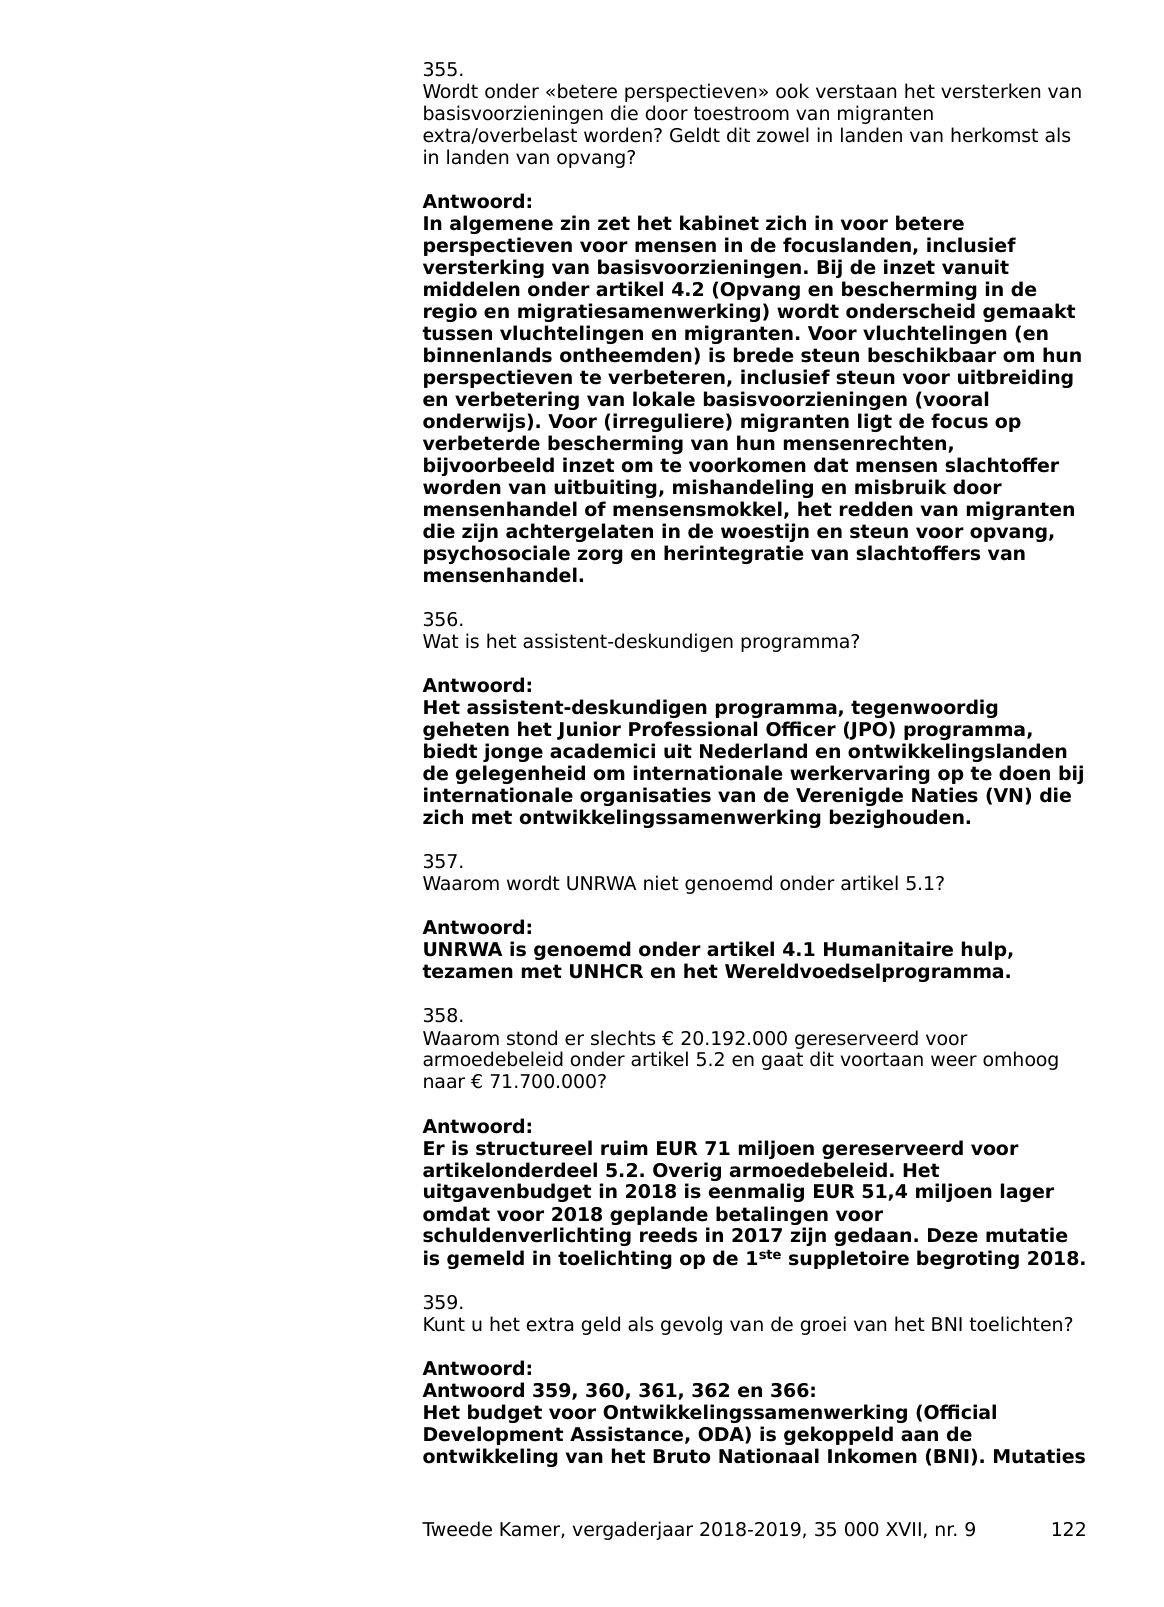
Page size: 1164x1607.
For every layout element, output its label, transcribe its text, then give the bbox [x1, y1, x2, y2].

text Antwoord: [422, 675, 1087, 697]
text Antwoord 359, 360, 361, 362 en 366: [422, 1380, 1087, 1402]
text Waarom wordt UNRWA niet genoemd onder artikel 5.1? [422, 873, 1087, 895]
text Antwoord: [422, 191, 1087, 213]
text Er is structureel ruim EUR 71 miljoen gereserveerd voor artikelonderdeel 5.2. Overig armoedebeleid. Het uitgavenbudget in 2018 is eenmalig EUR 51,4 miljoen lager omdat voor 2018 geplande betalingen voor schuldenverlichting reeds in 2017 zijn gedaan. Deze mutatie is gemeld in toelichting op de 1ste suppletoire begroting 2018. [422, 1137, 1087, 1269]
text Het assistent-deskundigen programma, tegenwoordig geheten het Junior Professional Officer (JPO) programma, biedt jonge academici uit Nederland en ontwikkelingslanden de gelegenheid om internationale werkervaring op te doen bij internationale organisaties van de Verenigde Naties (VN) die zich met ontwikkelingssamenwerking bezighouden. [422, 697, 1087, 829]
text Antwoord: [422, 1116, 1087, 1137]
text 357. [422, 851, 1087, 873]
text UNRWA is genoemd onder artikel 4.1 Humanitaire hulp, tezamen met UNHCR en het Wereldvoedselprogramma. [422, 939, 1087, 983]
text 356. [422, 609, 1087, 631]
text In algemene zin zet het kabinet zich in voor betere perspectieven voor mensen in de focuslanden, inclusief versterking van basisvoorzieningen. Bij de inzet vanuit middelen onder artikel 4.2 (Opvang en bescherming in de regio en migratiesamenwerking) wordt onderscheid gemaakt tussen vluchtelingen en migranten. Voor vluchtelingen (en binnenlands ontheemden) is brede steun beschikbaar om hun perspectieven te verbeteren, inclusief steun voor uitbreiding en verbetering van lokale basisvoorzieningen (vooral onderwijs). Voor (irreguliere) migranten ligt de focus op verbeterde bescherming van hun mensenrechten, bijvoorbeeld inzet om te voorkomen dat mensen slachtoffer worden van uitbuiting, mishandeling en misbruik door mensenhandel of mensensmokkel, het redden van migranten die zijn achtergelaten in de woestijn en steun voor opvang, psychosociale zorg en herintegratie van slachtoffers van mensenhandel. [422, 213, 1087, 587]
text Antwoord: [422, 917, 1087, 939]
text Wordt onder «betere perspectieven» ook verstaan het versterken van basisvoorzieningen die door toestroom van migranten extra/overbelast worden? Geldt dit zowel in landen van herkomst als in landen van opvang? [422, 81, 1087, 169]
text 359. [422, 1292, 1087, 1313]
text Waarom stond er slechts € 20.192.000 gereserveerd voor armoedebeleid onder artikel 5.2 en gaat dit voortaan weer omhoog naar € 71.700.000? [422, 1027, 1087, 1093]
text 358. [422, 1005, 1087, 1027]
text 355. [422, 59, 1087, 81]
text Kunt u het extra geld als gevolg van de groei van het BNI toelichten? [422, 1313, 1087, 1336]
text Wat is het assistent-deskundigen programma? [422, 631, 1087, 653]
text Het budget voor Ontwikkelingssamenwerking (Official Development Assistance, ODA) is gekoppeld aan de ontwikkeling van het Bruto Nationaal Inkomen (BNI). Mutaties [422, 1402, 1087, 1468]
text Antwoord: [422, 1358, 1087, 1380]
